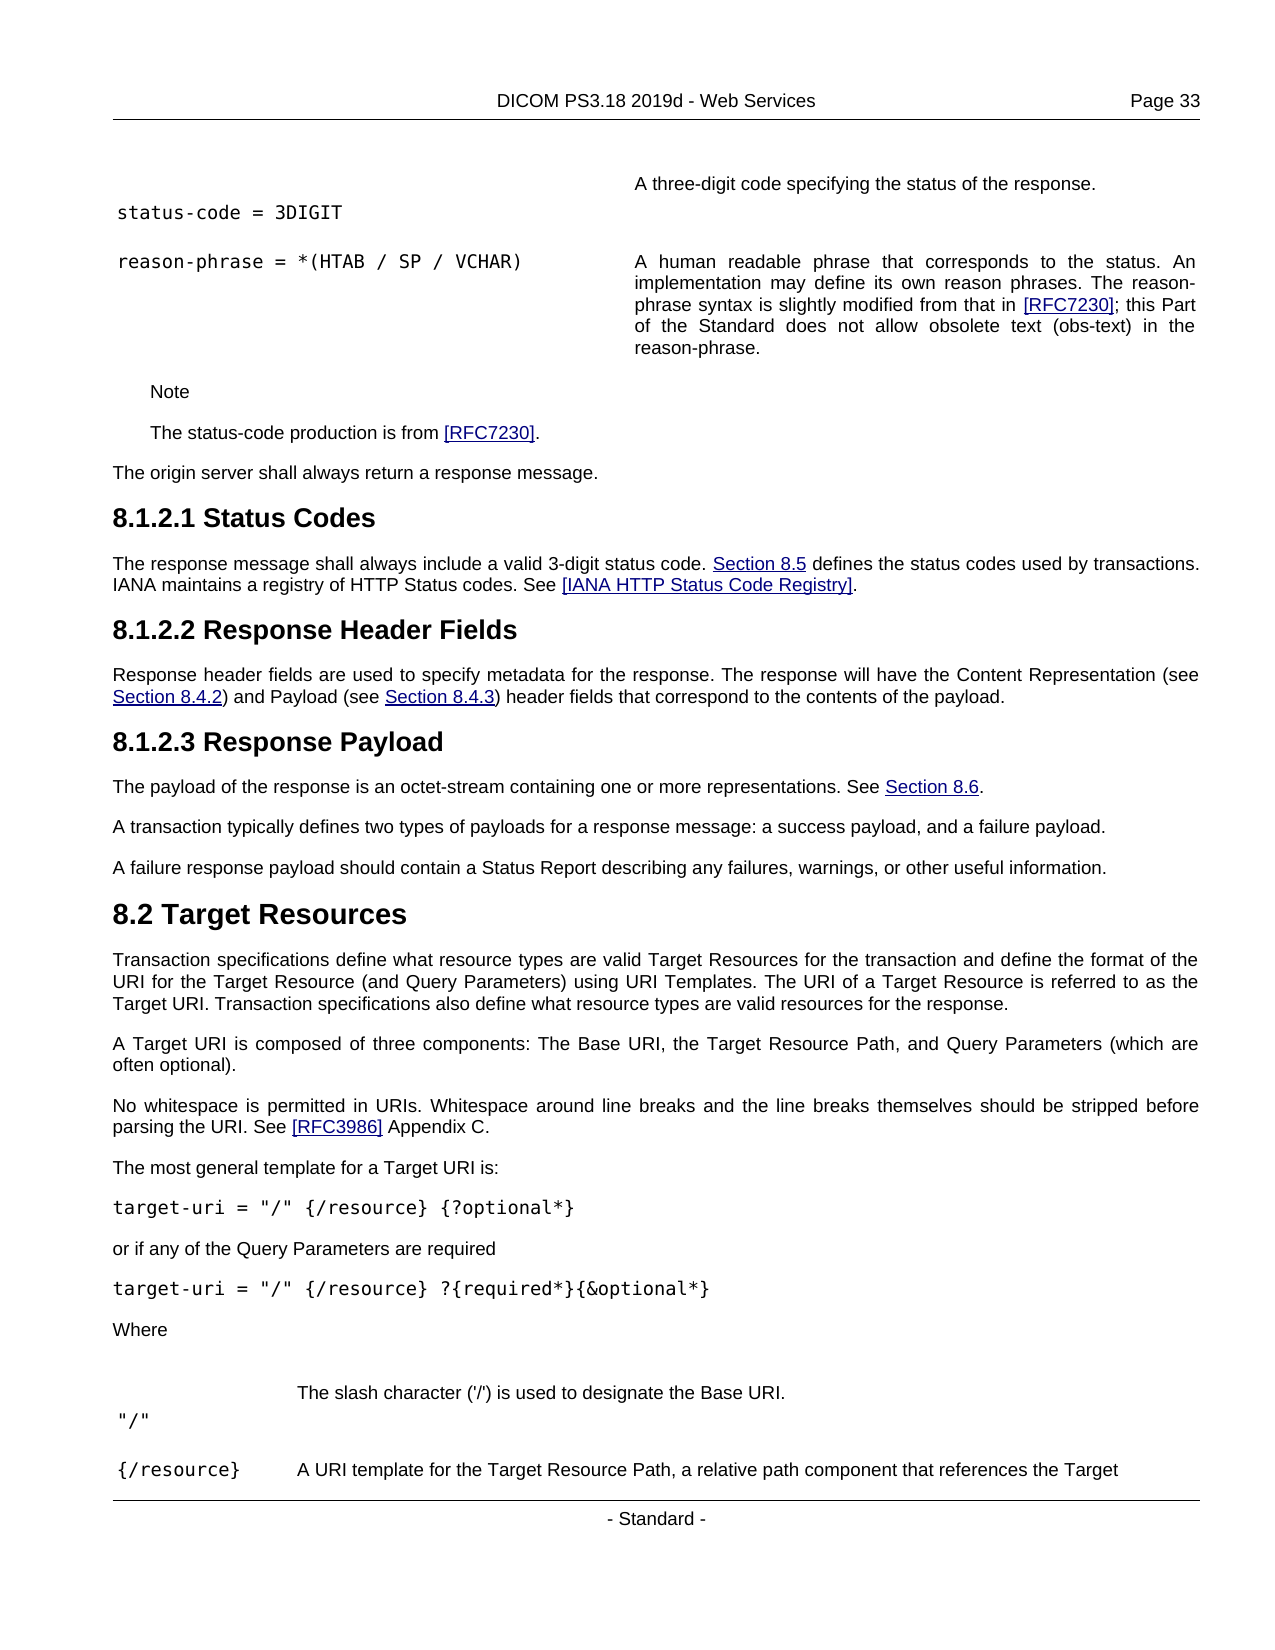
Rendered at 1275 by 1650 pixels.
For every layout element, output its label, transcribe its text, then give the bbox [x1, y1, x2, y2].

table_header status-code = 3DIGIT [113, 150, 630, 228]
text Response header fields are used to specify metadata for the response. The response will have the Content Representation (see Section 8.4.2) and Payload (see Section 8.4.3) header fields that correspond to the contents of the payload. [112, 664, 1200, 707]
text The payload of the response is an octet-stream containing one or more representations. See Section 8.6. [112, 776, 1200, 798]
text 8.1.2.2 Response Header Fields [112, 614, 1200, 645]
text The origin server shall always return a response message. [112, 462, 1200, 483]
text A Target URI is composed of three components: The Base URI, the Target Resource Path, and Query Parameters (which are often optional). [112, 1033, 1200, 1076]
text The status-code production is from [RFC7230]. [150, 422, 1162, 443]
table_cell A human readable phrase that corresponds to the status. An implementation may define its own reason phrases. The reason-phrase syntax is slightly modified from that in [RFC7230]; this Part of the Standard does not allow obsolete text (obs-text) in the reason-phrase. [630, 228, 1200, 363]
text 8.1.2.1 Status Codes [112, 502, 1200, 533]
text No whitespace is permitted in URIs. Whitespace around line breaks and the line breaks themselves should be stripped before parsing the URI. See [RFC3986] Appendix C. [112, 1094, 1200, 1138]
text Where [112, 1318, 1200, 1340]
text Transaction specifications define what resource types are valid Target Resources for the transaction and define the format of the URI for the Target Resource (and Query Parameters) using URI Templates. The URI of a Target Resource is referred to as the Target URI. Transaction specifications also define what resource types are valid resources for the response. [112, 949, 1200, 1014]
text The response message shall always include a valid 3-digit status code. Section 8.5 defines the status codes used by transactions. IANA maintains a registry of HTTP Status codes. See [IANA HTTP Status Code Registry]. [112, 552, 1200, 595]
table_header The slash character ('/') is used to designate the Base URI. [293, 1359, 1200, 1436]
text 8.1.2.3 Response Payload [112, 726, 1200, 757]
table_cell reason-phrase = *(HTAB / SP / VCHAR) [113, 228, 630, 363]
table_header "/" [113, 1359, 293, 1436]
text Note [150, 381, 1162, 403]
table_header A three-digit code specifying the status of the response. [630, 150, 1200, 228]
text target-uri = "/" {/resource} ?{required*}{&optional*} [112, 1278, 1200, 1299]
text A failure response payload should contain a Status Report describing any failures, warnings, or other useful information. [112, 857, 1200, 878]
text target-uri = "/" {/resource} {?optional*} [112, 1197, 1200, 1219]
text A transaction typically defines two types of payloads for a response message: a success payload, and a failure payload. [112, 816, 1200, 838]
text or if any of the Query Parameters are required [112, 1237, 1200, 1259]
text 8.2 Target Resources [112, 897, 1200, 931]
table_cell A URI template for the Target Resource Path, a relative path component that references the Target [293, 1436, 1200, 1485]
text The most general template for a Target URI is: [112, 1156, 1200, 1178]
table_cell {/resource} [113, 1436, 293, 1485]
